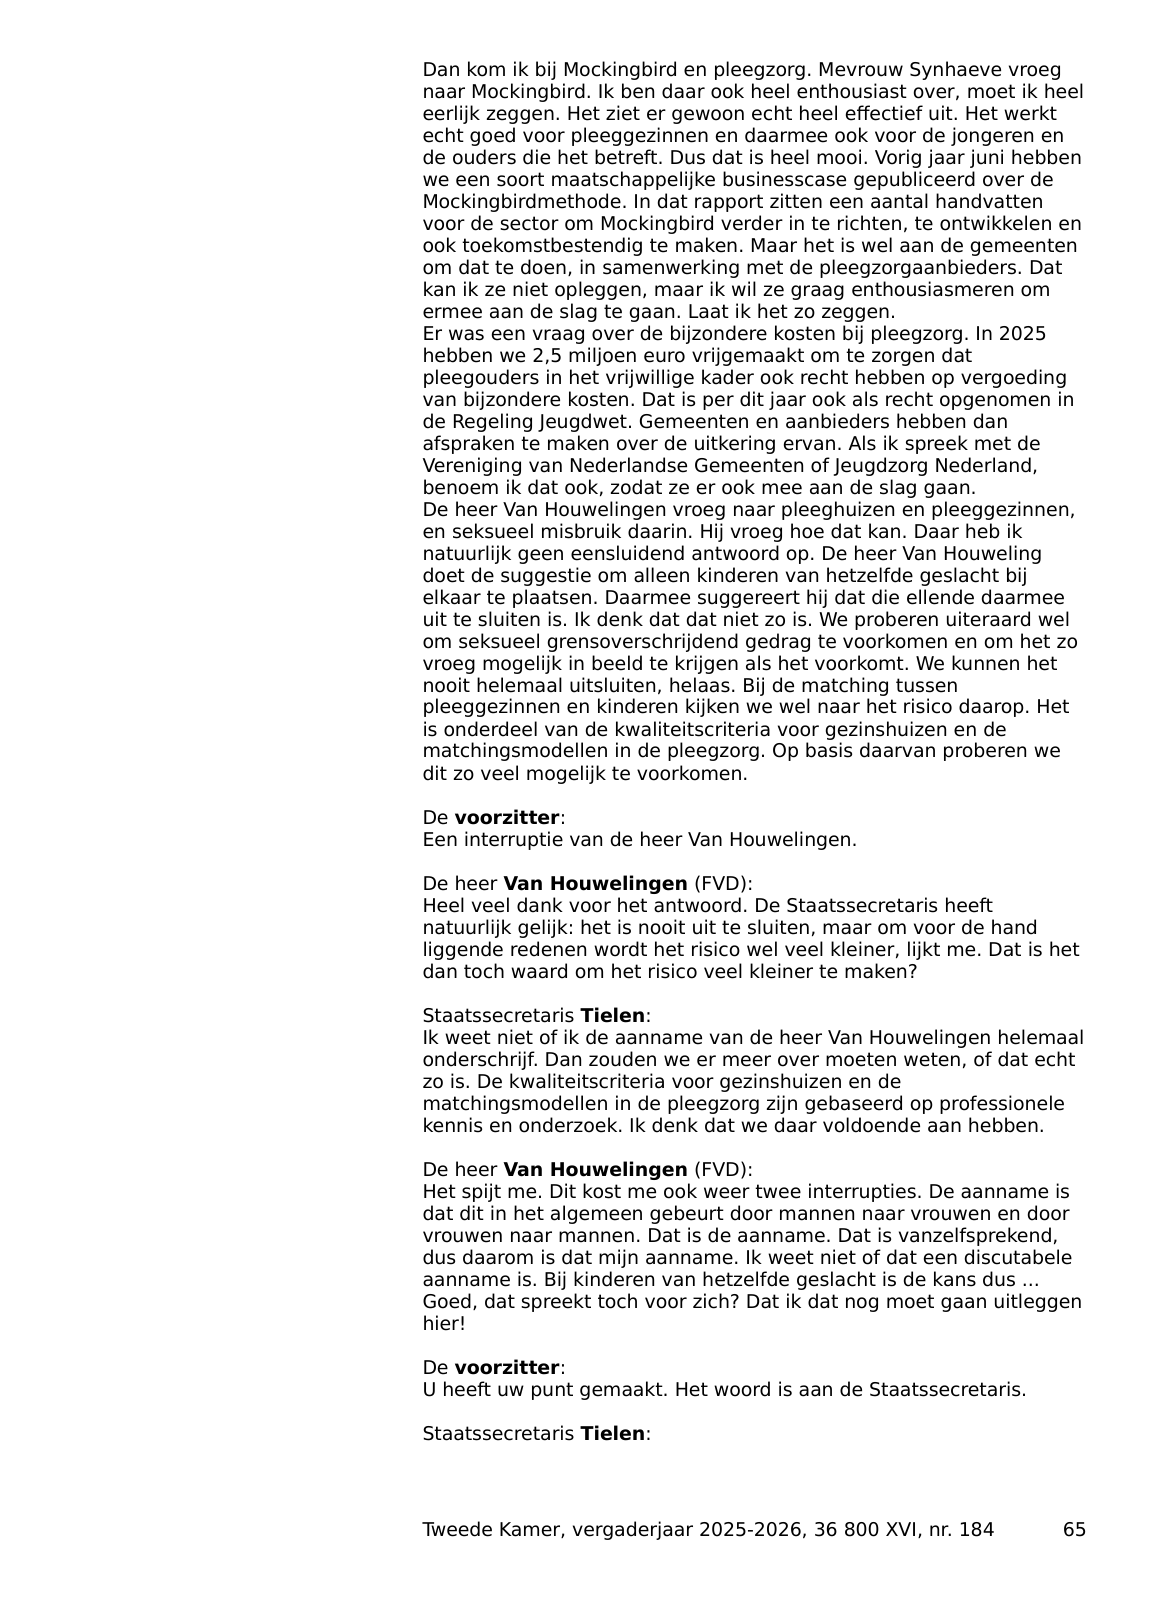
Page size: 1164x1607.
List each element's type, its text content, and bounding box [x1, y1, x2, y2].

text U heeft uw punt gemaakt. Het woord is aan de Staatssecretaris. [422, 1379, 1087, 1401]
text Staatssecretaris Tielen: [422, 1423, 1087, 1445]
text Dan kom ik bij Mockingbird en pleegzorg. Mevrouw Synhaeve vroeg naar Mockingbird. Ik ben daar ook heel enthousiast over, moet ik heel eerlijk zeggen. Het ziet er gewoon echt heel effectief uit. Het werkt echt goed voor pleeggezinnen en daarmee ook voor de jongeren en de ouders die het betreft. Dus dat is heel mooi. Vorig jaar juni hebben we een soort maatschappelijke businesscase gepubliceerd over de Mockingbirdmethode. In dat rapport zitten een aantal handvatten voor de sector om Mockingbird verder in te richten, te ontwikkelen en ook toekomstbestendig te maken. Maar het is wel aan de gemeenten om dat te doen, in samenwerking met de pleegzorgaanbieders. Dat kan ik ze niet opleggen, maar ik wil ze graag enthousiasmeren om ermee aan de slag te gaan. Laat ik het zo zeggen. [422, 59, 1087, 323]
text Ik weet niet of ik de aanname van de heer Van Houwelingen helemaal onderschrijf. Dan zouden we er meer over moeten weten, of dat echt zo is. De kwaliteitscriteria voor gezinshuizen en de matchingsmodellen in de pleegzorg zijn gebaseerd op professionele kennis en onderzoek. Ik denk dat we daar voldoende aan hebben. [422, 1027, 1087, 1137]
text Heel veel dank voor het antwoord. De Staatssecretaris heeft natuurlijk gelijk: het is nooit uit te sluiten, maar om voor de hand liggende redenen wordt het risico wel veel kleiner, lijkt me. Dat is het dan toch waard om het risico veel kleiner te maken? [422, 895, 1087, 983]
text Er was een vraag over de bijzondere kosten bij pleegzorg. In 2025 hebben we 2,5 miljoen euro vrijgemaakt om te zorgen dat pleegouders in het vrijwillige kader ook recht hebben op vergoeding van bijzondere kosten. Dat is per dit jaar ook als recht opgenomen in de Regeling Jeugdwet. Gemeenten en aanbieders hebben dan afspraken te maken over de uitkering ervan. Als ik spreek met de Vereniging van Nederlandse Gemeenten of Jeugdzorg Nederland, benoem ik dat ook, zodat ze er ook mee aan de slag gaan. [422, 323, 1087, 499]
text Een interruptie van de heer Van Houwelingen. [422, 828, 1087, 851]
text De voorzitter: [422, 1357, 1087, 1379]
text De voorzitter: [422, 807, 1087, 828]
text Het spijt me. Dit kost me ook weer twee interrupties. De aanname is dat dit in het algemeen gebeurt door mannen naar vrouwen en door vrouwen naar mannen. Dat is de aanname. Dat is vanzelfsprekend, dus daarom is dat mijn aanname. Ik weet niet of dat een discutabele aanname is. Bij kinderen van hetzelfde geslacht is de kans dus ... Goed, dat spreekt toch voor zich? Dat ik dat nog moet gaan uitleggen hier! [422, 1181, 1087, 1335]
text Staatssecretaris Tielen: [422, 1005, 1087, 1027]
text De heer Van Houwelingen (FVD): [422, 873, 1087, 895]
text De heer Van Houwelingen (FVD): [422, 1159, 1087, 1181]
text De heer Van Houwelingen vroeg naar pleeghuizen en pleeggezinnen, en seksueel misbruik daarin. Hij vroeg hoe dat kan. Daar heb ik natuurlijk geen eensluidend antwoord op. De heer Van Houweling doet de suggestie om alleen kinderen van hetzelfde geslacht bij elkaar te plaatsen. Daarmee suggereert hij dat die ellende daarmee uit te sluiten is. Ik denk dat dat niet zo is. We proberen uiteraard wel om seksueel grensoverschrijdend gedrag te voorkomen en om het zo vroeg mogelijk in beeld te krijgen als het voorkomt. We kunnen het nooit helemaal uitsluiten, helaas. Bij de matching tussen pleeggezinnen en kinderen kijken we wel naar het risico daarop. Het is onderdeel van de kwaliteitscriteria voor gezinshuizen en de matchingsmodellen in de pleegzorg. Op basis daarvan proberen we dit zo veel mogelijk te voorkomen. [422, 499, 1087, 784]
